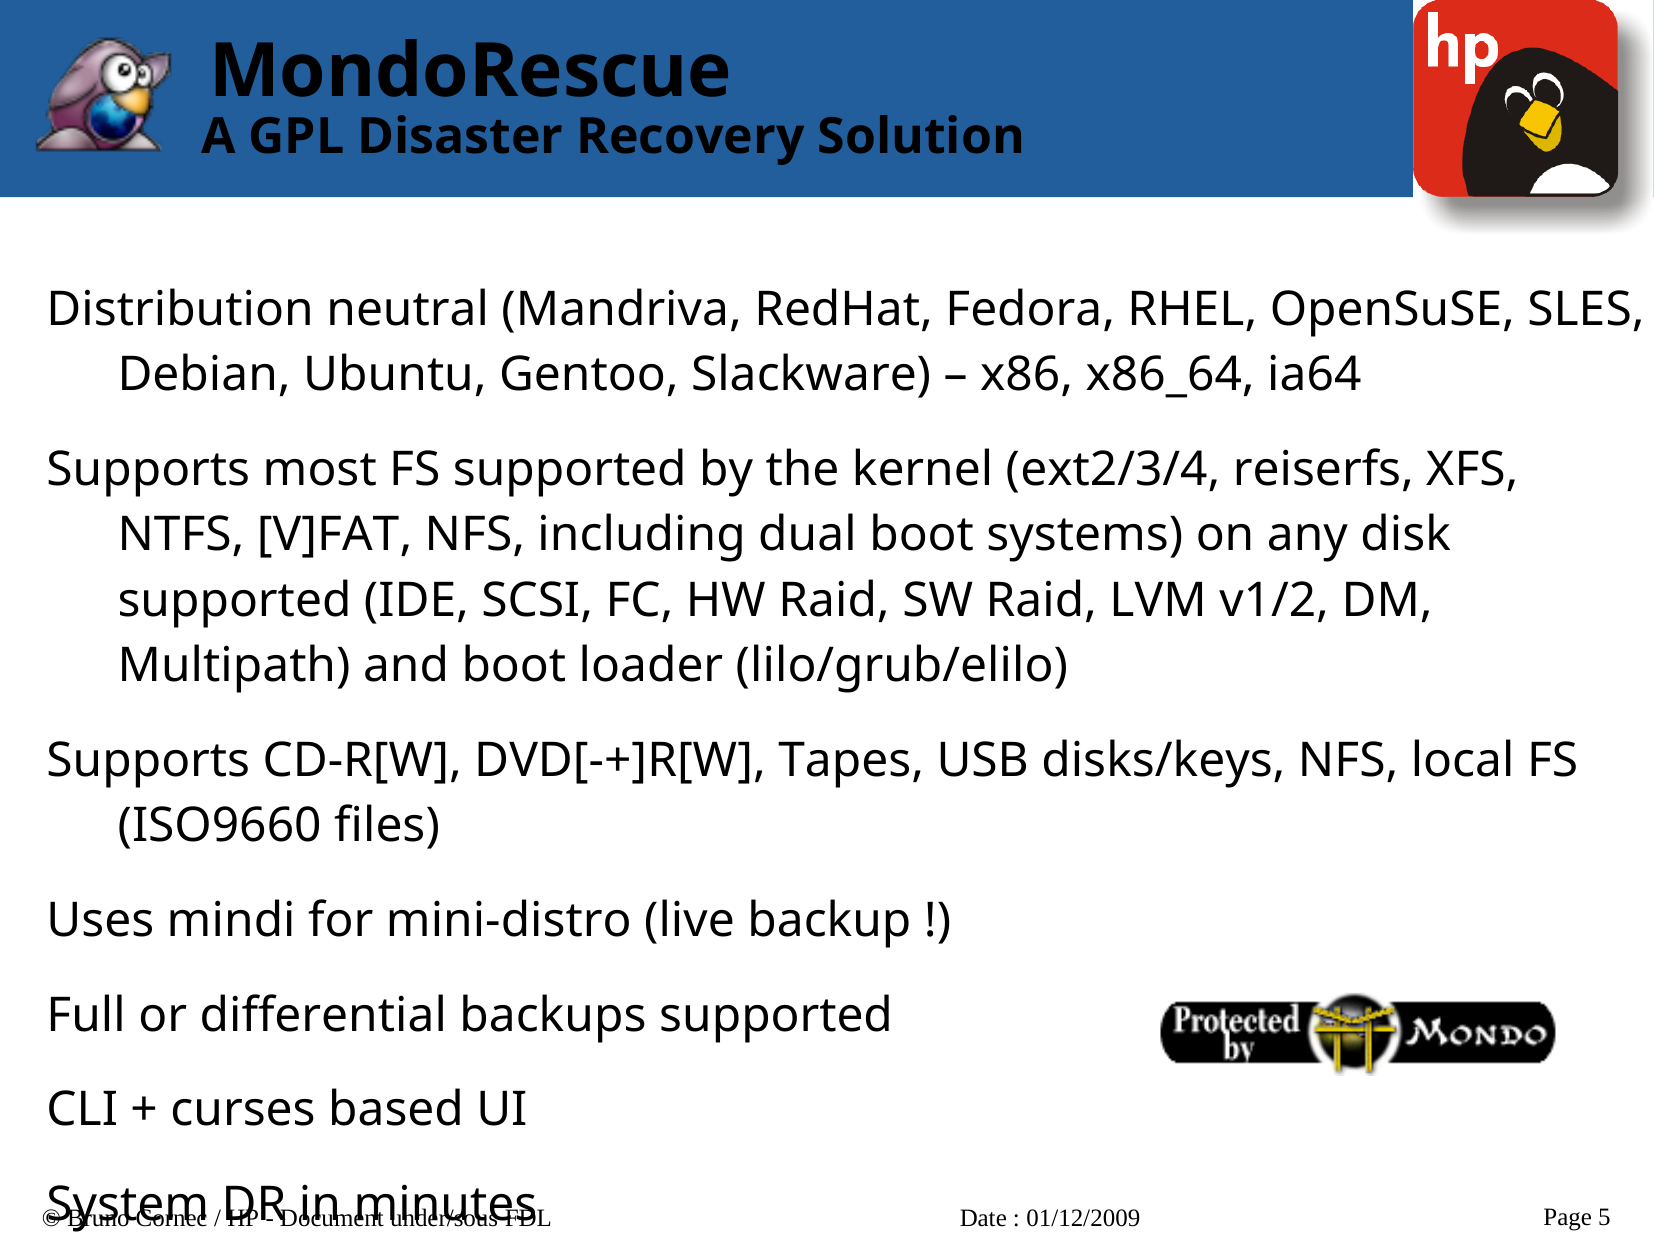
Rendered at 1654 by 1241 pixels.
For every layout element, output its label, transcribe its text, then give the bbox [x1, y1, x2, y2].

picture [1159, 992, 1560, 1076]
list Distribution neutral (Mandriva, RedHat, Fedora, RHEL, OpenSuSE, SLES, Debian, Ubuntu, Gentoo, Slackware) – x86, x86_64, ia64 Supports most FS supported by the kernel (ext2/3/4, reiserfs, XFS, NTFS, [V]FAT, NFS, including dual boot systems) on any disk supported (IDE, SCSI, FC, HW Raid, SW Raid, LVM v1/2, DM, Multipath) and boot loader (lilo/grub/elilo) Supports CD-R[W], DVD[-+]R[W], Tapes, USB disks/keys, NFS, local FS (ISO9660 files) Uses mindi for mini-distro (live backup !) Full or differential backups supported CLI + curses based UI System DR in minutes [34, 274, 1654, 1226]
picture [0, 0, 211, 199]
picture [1413, 0, 1654, 235]
title A GPL Disaster Recovery Solution [200, 32, 1190, 241]
